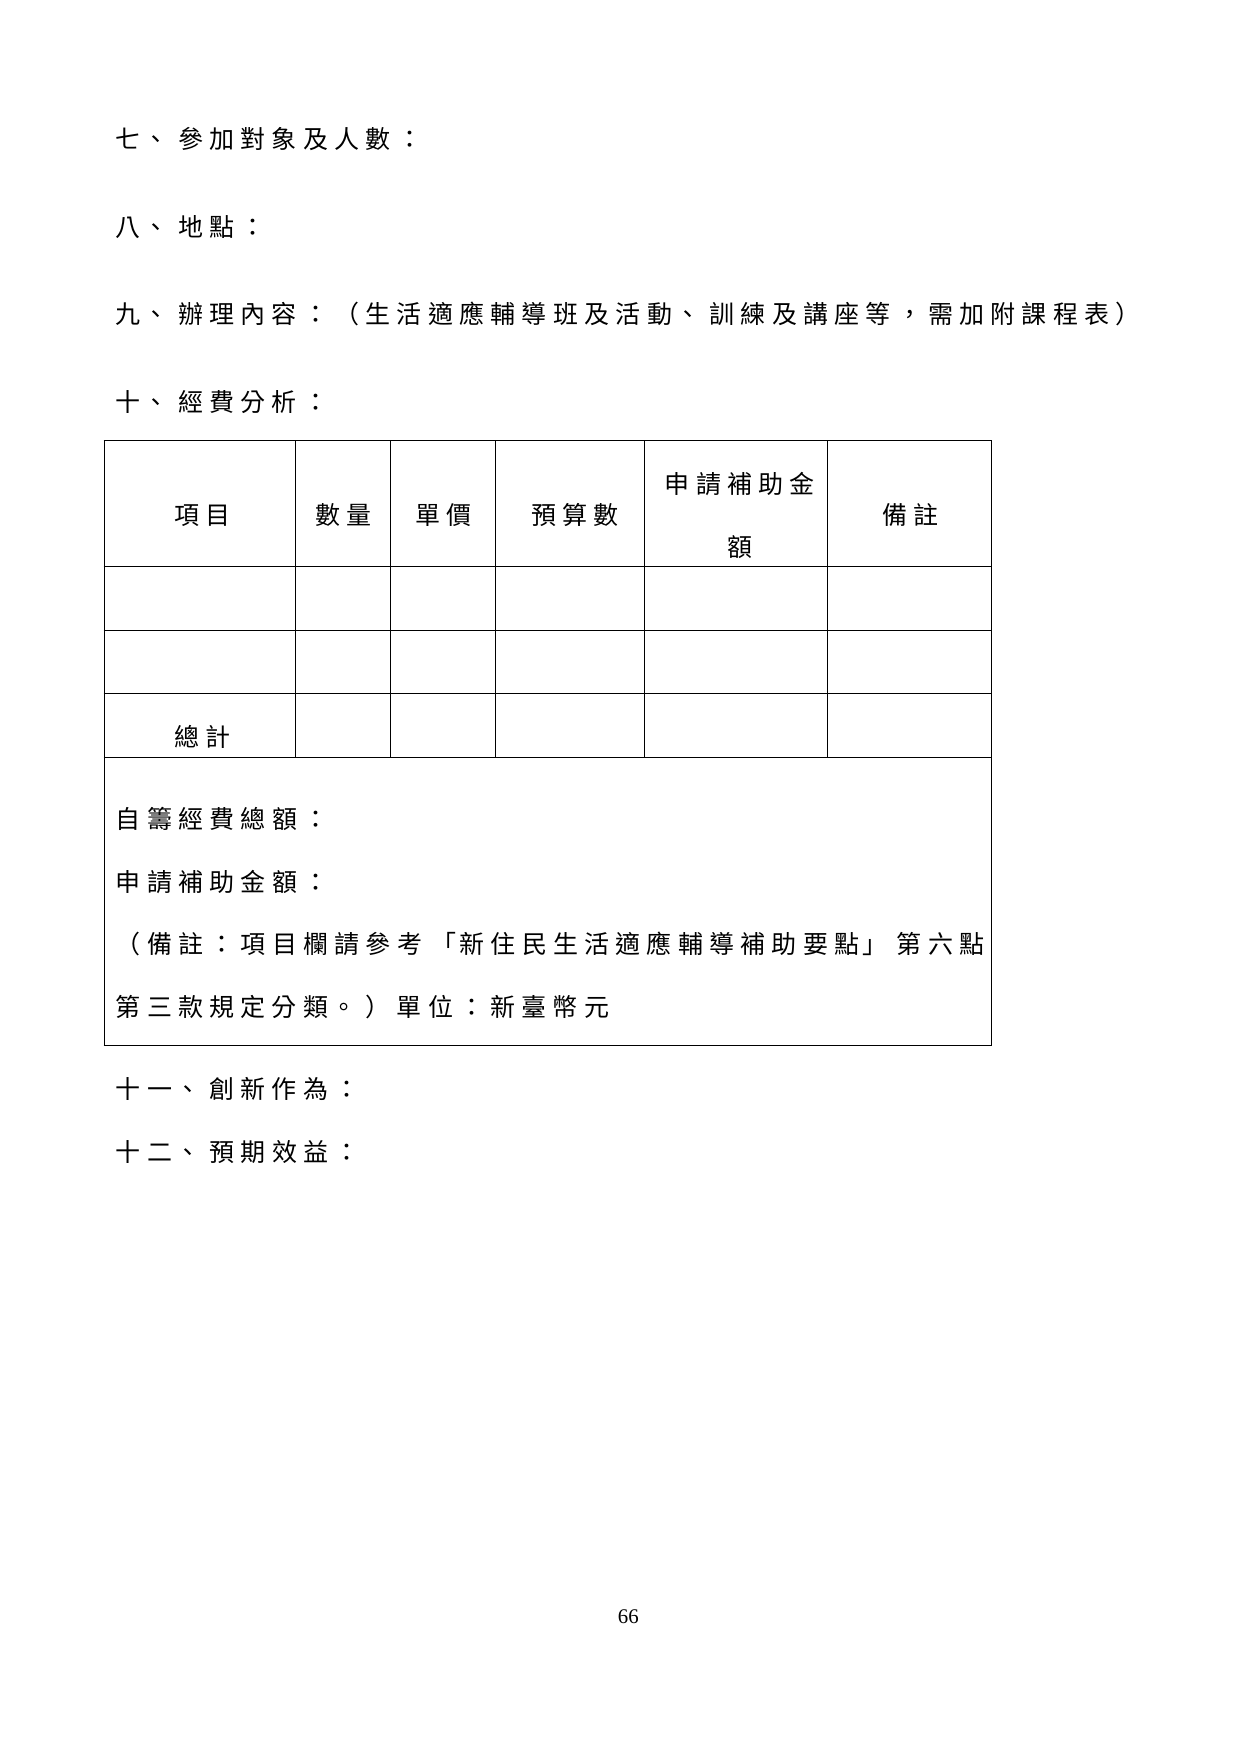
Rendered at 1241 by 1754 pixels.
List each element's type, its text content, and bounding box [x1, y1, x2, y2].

text 七、參加對象及人數： [112, 96, 1144, 159]
text 九、辦理內容：（生活適應輔導班及活動、訓練及講座等，需加附課程表） [112, 271, 1144, 334]
table_cell [296, 694, 390, 757]
table_cell [496, 567, 644, 629]
text 十、經費分析： [112, 359, 1144, 421]
table_cell [391, 567, 495, 629]
table_cell [645, 631, 827, 693]
text 十一、創新作為： [112, 1046, 1144, 1109]
table_header 預算數 [496, 441, 644, 566]
table_header 數量 [296, 441, 390, 566]
table_header 項目 [105, 441, 295, 566]
text 十二、預期效益： [112, 1109, 1144, 1171]
table_cell [496, 694, 644, 757]
table_cell [496, 631, 644, 693]
table_cell [391, 694, 495, 757]
table_cell [645, 567, 827, 629]
table_cell 自籌經費總額： 申請補助金額： （備註：項目欄請參考「新住民生活適應輔導補助要點」第六點第三款規定分類。）單位：新臺幣元 [105, 758, 991, 1045]
table_header 單價 [391, 441, 495, 566]
table_cell [828, 694, 991, 757]
table_cell [296, 631, 390, 693]
table_cell [296, 567, 390, 629]
table_header 申請補助金額 [645, 441, 827, 566]
table_cell [828, 567, 991, 629]
table_cell 總計 [105, 694, 295, 757]
text 八、地點： [112, 184, 1144, 246]
table_header 備註 [828, 441, 991, 566]
table_cell [828, 631, 991, 693]
table_cell [105, 567, 295, 629]
table_cell [105, 631, 295, 693]
table_cell [391, 631, 495, 693]
table_cell [645, 694, 827, 757]
